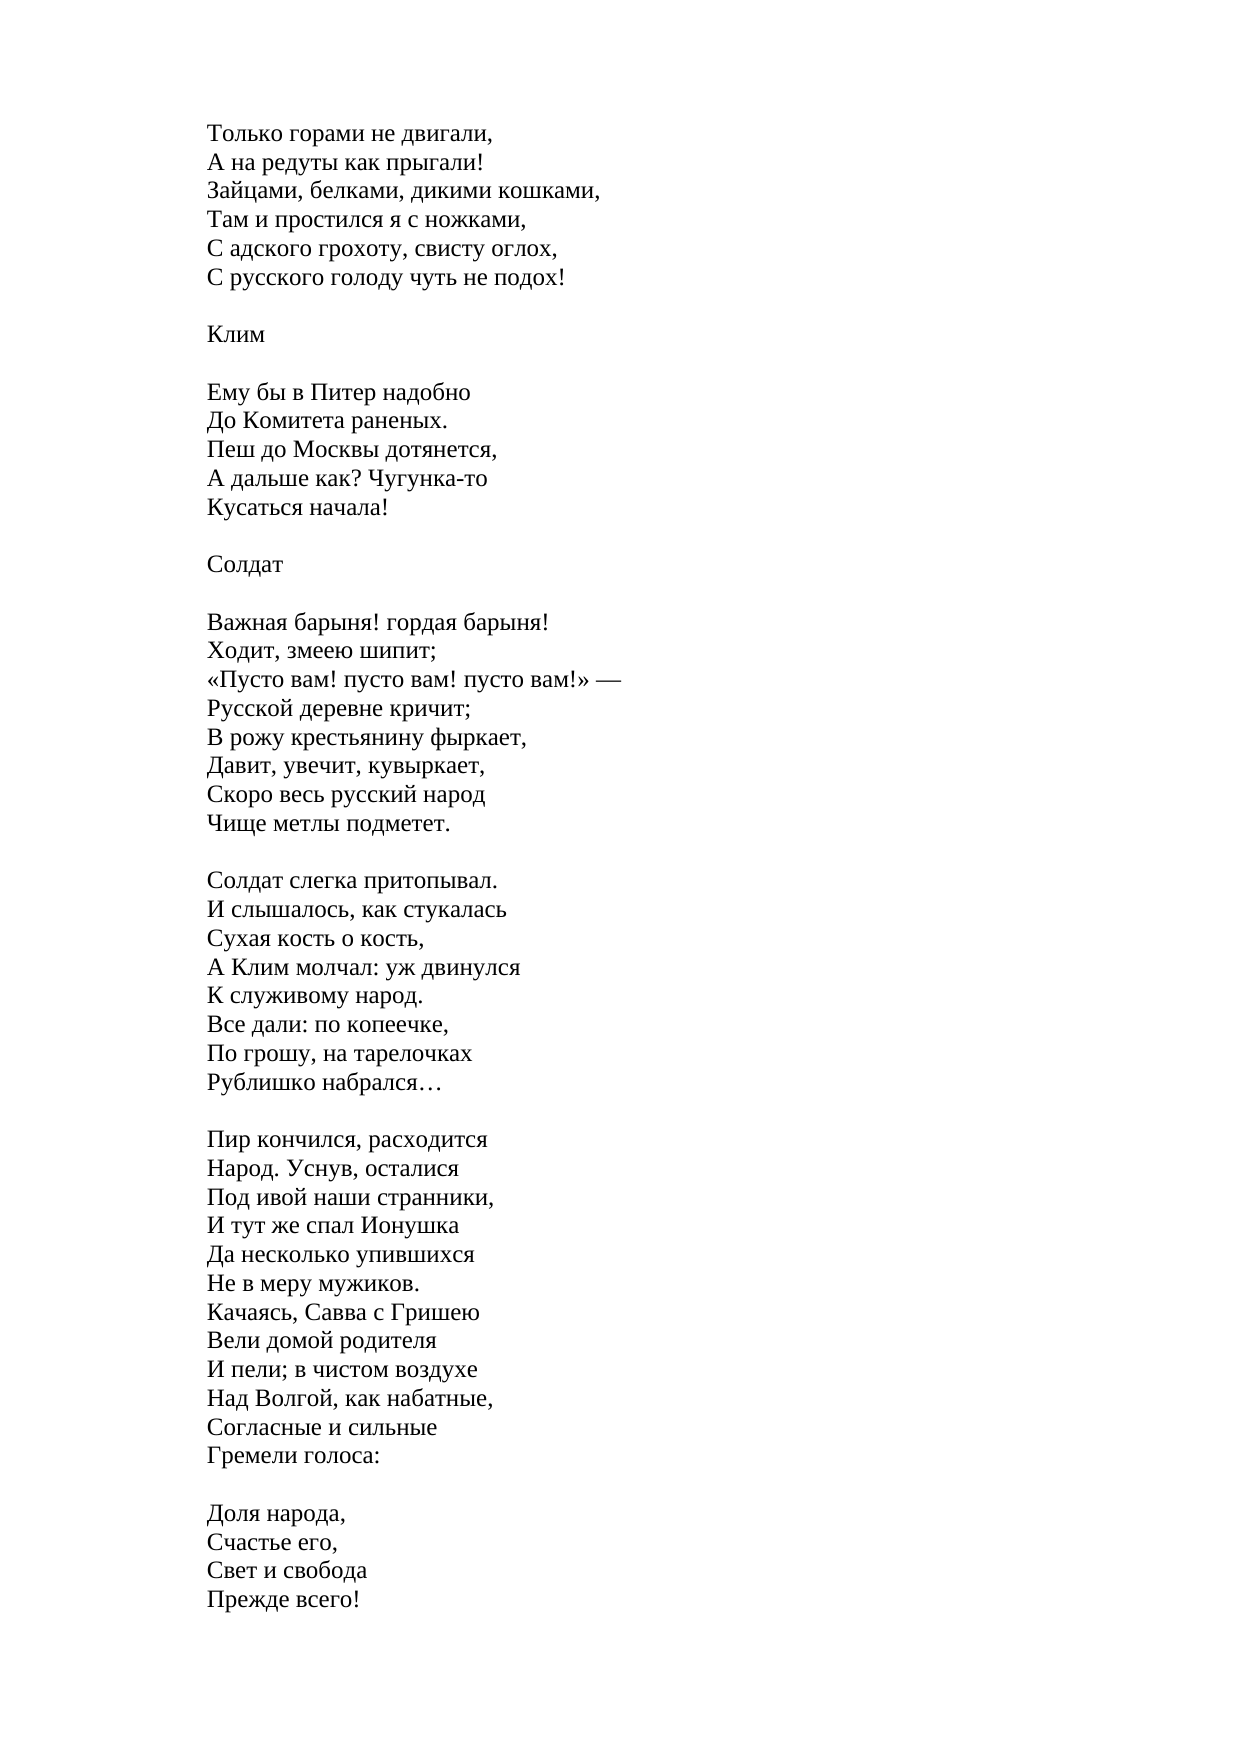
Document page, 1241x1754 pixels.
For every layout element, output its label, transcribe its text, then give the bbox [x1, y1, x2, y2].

text Прежде всего! [148, 1584, 1152, 1613]
text Скоро весь русский народ [148, 779, 1152, 808]
text Свет и свобода [148, 1556, 1152, 1584]
text Не в меру мужиков. [148, 1268, 1152, 1297]
text По грошу, на тарелочках [148, 1038, 1152, 1067]
text Чище метлы подметет. [148, 808, 1152, 837]
text С русского голоду чуть не подох! [148, 262, 1152, 291]
text Согласные и сильные [148, 1412, 1152, 1441]
text Ему бы в Питер надобно [148, 377, 1152, 406]
text Народ. Уснув, осталися [148, 1153, 1152, 1182]
text Доля народа, [148, 1498, 1152, 1527]
text Сухая кость о кость, [148, 923, 1152, 952]
text Кусаться начала! [148, 492, 1152, 521]
text Над Волгой, как набатные, [148, 1383, 1152, 1412]
text И слышалось, как стукалась [148, 894, 1152, 923]
text Солдат [148, 549, 1152, 578]
text Рублишко набрался… [148, 1067, 1152, 1096]
text Счастье его, [148, 1527, 1152, 1556]
text И пели; в чистом воздухе [148, 1354, 1152, 1383]
text Русской деревне кричит; [148, 693, 1152, 722]
text А Клим молчал: уж двинулся [148, 952, 1152, 981]
text Под ивой наши странники, [148, 1182, 1152, 1211]
text А на редуты как прыгали! [148, 147, 1152, 176]
text Клим [148, 319, 1152, 348]
text Пир кончился, расходится [148, 1124, 1152, 1153]
text Давит, увечит, кувыркает, [148, 751, 1152, 779]
text Вели домой родителя [148, 1326, 1152, 1354]
text Гремели голоса: [148, 1441, 1152, 1469]
text Все дали: по копеечке, [148, 1009, 1152, 1038]
text «Пусто вам! пусто вам! пусто вам!» — [148, 664, 1152, 693]
text Да несколько упившихся [148, 1239, 1152, 1268]
text Ходит, змеею шипит; [148, 636, 1152, 664]
text До Комитета раненых. [148, 406, 1152, 434]
text В рожу крестьянину фыркает, [148, 722, 1152, 751]
text Зайцами, белками, дикими кошками, [148, 176, 1152, 204]
text Там и простился я с ножками, [148, 204, 1152, 233]
text К служивому народ. [148, 981, 1152, 1009]
text Важная барыня! гордая барыня! [148, 607, 1152, 636]
text А дальше как? Чугунка-то [148, 463, 1152, 492]
text И тут же спал Ионушка [148, 1211, 1152, 1239]
text Качаясь, Савва с Гришею [148, 1297, 1152, 1326]
text Пеш до Москвы дотянется, [148, 434, 1152, 463]
text С адского грохоту, свисту оглох, [148, 233, 1152, 262]
text Только горами не двигали, [148, 118, 1152, 147]
text Солдат слегка притопывал. [148, 866, 1152, 894]
